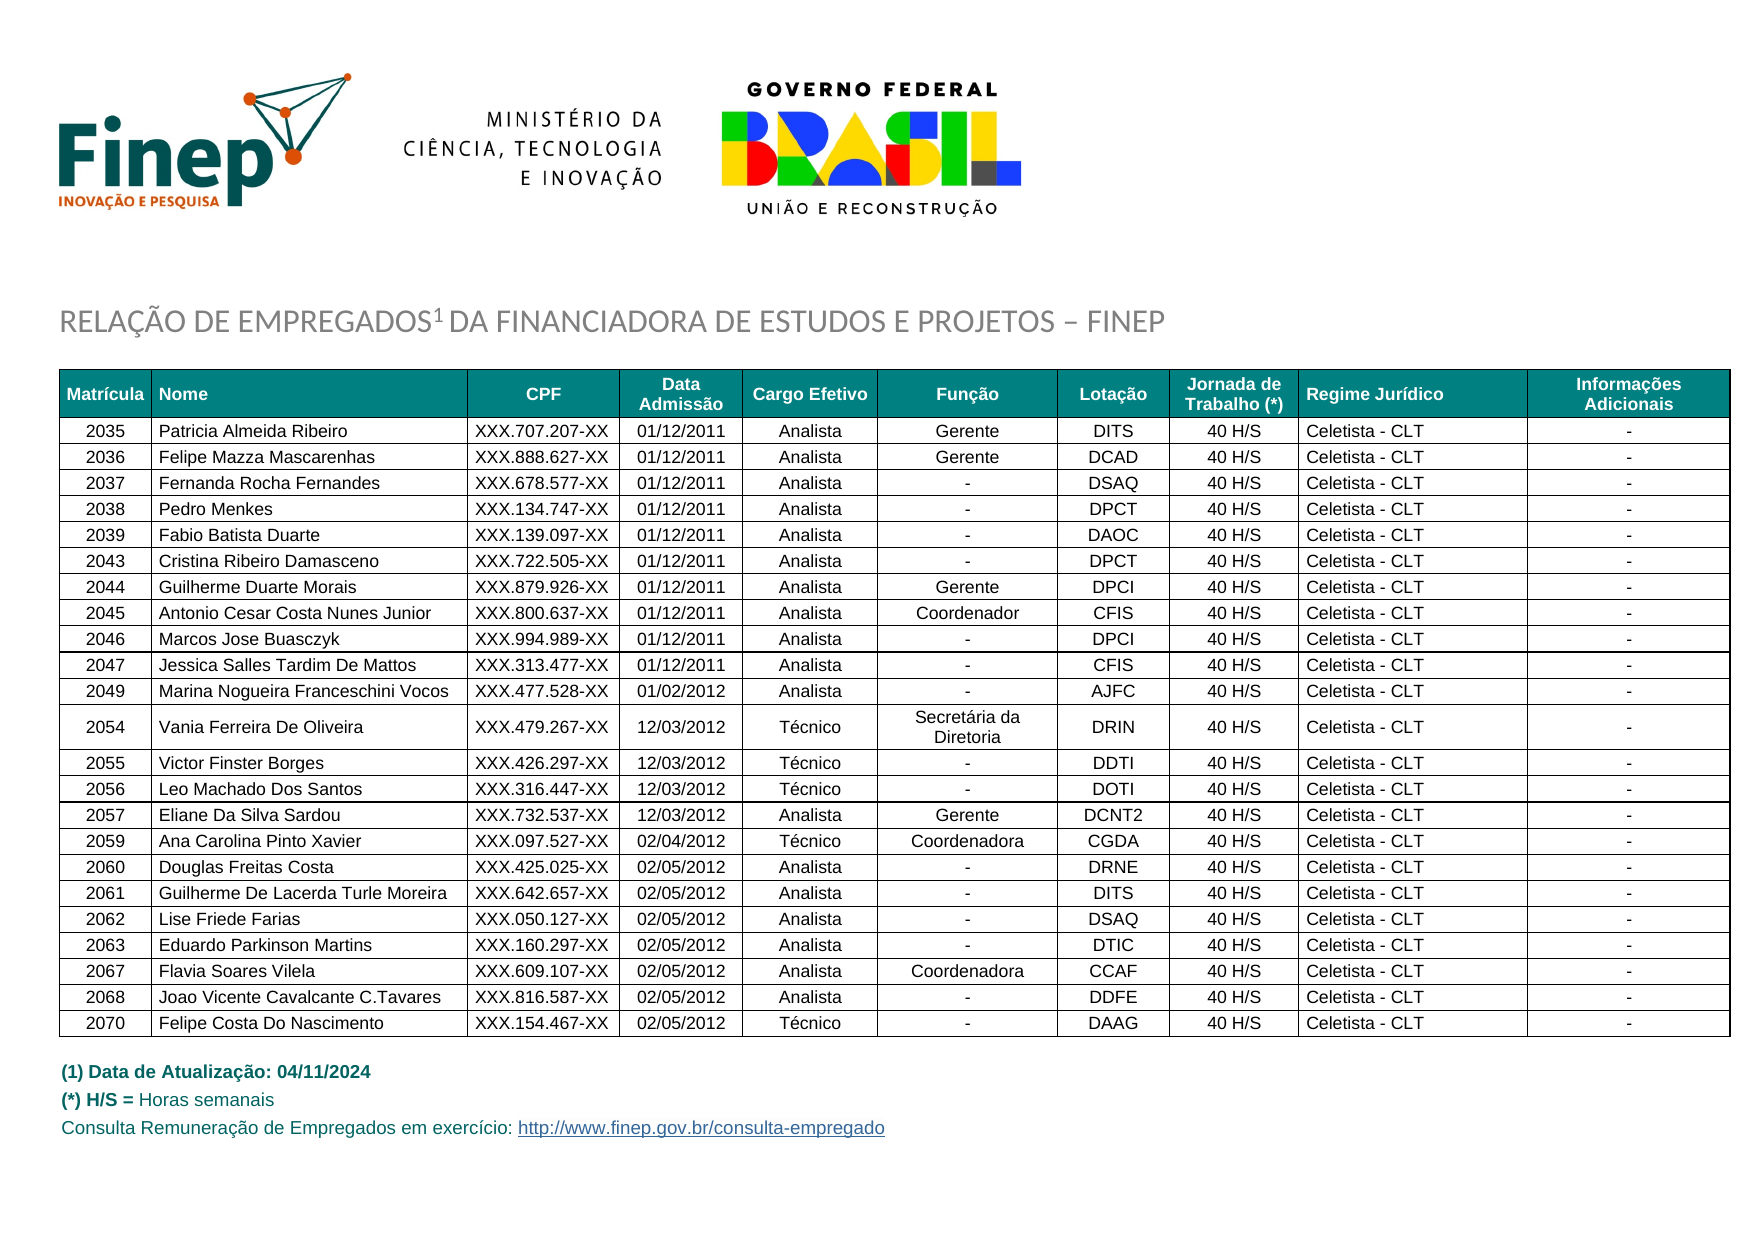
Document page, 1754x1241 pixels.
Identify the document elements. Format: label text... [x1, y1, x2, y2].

table_cell XXX.816.587-XX [468, 985, 619, 1010]
table_cell - [878, 933, 1057, 958]
table_cell CFIS [1058, 653, 1169, 677]
table_cell Coordenador [878, 600, 1057, 625]
table_cell DCNT2 [1058, 803, 1169, 827]
table_cell XXX.154.467-XX [468, 1011, 619, 1036]
table_cell Eduardo Parkinson Martins [152, 933, 467, 958]
table_cell 01/12/2011 [620, 653, 742, 677]
table_cell 40 H/S [1170, 574, 1298, 599]
table_cell - [1528, 907, 1729, 932]
table_cell Celetista - CLT [1299, 985, 1527, 1010]
table_header Cargo Efetivo [743, 370, 877, 417]
table_cell - [878, 907, 1057, 932]
table_cell 01/02/2012 [620, 679, 742, 703]
table_cell XXX.800.637-XX [468, 600, 619, 625]
table_cell 40 H/S [1170, 881, 1298, 906]
table_cell 40 H/S [1170, 776, 1298, 801]
table_cell 40 H/S [1170, 470, 1298, 495]
table_cell Gerente [878, 803, 1057, 827]
table_cell XXX.479.267-XX [468, 705, 619, 749]
table_cell Analista [743, 881, 877, 906]
table_cell XXX.316.447-XX [468, 776, 619, 801]
table_cell 01/12/2011 [620, 418, 742, 443]
table_cell DITS [1058, 418, 1169, 443]
table_cell XXX.642.657-XX [468, 881, 619, 906]
table_cell Analista [743, 803, 877, 827]
table_cell Celetista - CLT [1299, 444, 1527, 469]
table_cell Coordenadora [878, 829, 1057, 853]
table_cell - [1528, 750, 1729, 775]
table_cell Analista [743, 522, 877, 547]
table_cell - [878, 653, 1057, 677]
table_cell 40 H/S [1170, 1011, 1298, 1036]
table_cell Celetista - CLT [1299, 1011, 1527, 1036]
table_cell 40 H/S [1170, 750, 1298, 775]
table_cell - [1528, 470, 1729, 495]
table_cell - [1528, 626, 1729, 651]
table_cell Secretária da Diretoria [878, 705, 1057, 749]
table_cell XXX.139.097-XX [468, 522, 619, 547]
table_cell Analista [743, 855, 877, 879]
table_cell Celetista - CLT [1299, 705, 1527, 749]
table_cell Analista [743, 444, 877, 469]
table_cell 2056 [60, 776, 151, 801]
table_cell 40 H/S [1170, 444, 1298, 469]
table_cell - [878, 496, 1057, 521]
table_cell XXX.732.537-XX [468, 803, 619, 827]
table_cell XXX.707.207-XX [468, 418, 619, 443]
table_cell Celetista - CLT [1299, 470, 1527, 495]
table_cell Douglas Freitas Costa [152, 855, 467, 879]
table_cell Marcos Jose Buasczyk [152, 626, 467, 651]
table_cell - [878, 626, 1057, 651]
table_cell Gerente [878, 444, 1057, 469]
table_cell 2068 [60, 985, 151, 1010]
table_cell XXX.426.297-XX [468, 750, 619, 775]
table_cell 01/12/2011 [620, 626, 742, 651]
table_cell Celetista - CLT [1299, 776, 1527, 801]
table_cell - [1528, 776, 1729, 801]
table_header Matrícula [60, 370, 151, 417]
table_cell - [1528, 444, 1729, 469]
table_cell Técnico [743, 750, 877, 775]
table_cell 02/04/2012 [620, 829, 742, 853]
table_cell Eliane Da Silva Sardou [152, 803, 467, 827]
table_cell - [1528, 548, 1729, 573]
table_cell Analista [743, 496, 877, 521]
table_cell 40 H/S [1170, 522, 1298, 547]
table_cell - [1528, 829, 1729, 853]
table_header Lotação [1058, 370, 1169, 417]
table_cell Celetista - CLT [1299, 653, 1527, 677]
table_cell - [878, 985, 1057, 1010]
table_cell 40 H/S [1170, 933, 1298, 958]
table_cell 02/05/2012 [620, 881, 742, 906]
table_cell Celetista - CLT [1299, 750, 1527, 775]
table_cell - [1528, 855, 1729, 879]
table_cell - [1528, 522, 1729, 547]
table_cell 40 H/S [1170, 705, 1298, 749]
table_cell Celetista - CLT [1299, 907, 1527, 932]
table_cell Leo Machado Dos Santos [152, 776, 467, 801]
table_cell 2043 [60, 548, 151, 573]
table_cell Felipe Costa Do Nascimento [152, 1011, 467, 1036]
table_cell 40 H/S [1170, 985, 1298, 1010]
table_header Informações Adicionais [1528, 370, 1729, 417]
table_cell Jessica Salles Tardim De Mattos [152, 653, 467, 677]
table_cell - [878, 548, 1057, 573]
table_cell DCAD [1058, 444, 1169, 469]
table_cell 2037 [60, 470, 151, 495]
table_cell Guilherme De Lacerda Turle Moreira [152, 881, 467, 906]
table_cell - [878, 522, 1057, 547]
table_cell 02/05/2012 [620, 959, 742, 984]
table_cell XXX.097.527-XX [468, 829, 619, 853]
table_cell 40 H/S [1170, 855, 1298, 879]
table_cell 01/12/2011 [620, 548, 742, 573]
table_cell XXX.134.747-XX [468, 496, 619, 521]
table_cell 2047 [60, 653, 151, 677]
table_cell - [1528, 679, 1729, 703]
table_cell Fernanda Rocha Fernandes [152, 470, 467, 495]
table_cell - [1528, 881, 1729, 906]
table_cell - [1528, 653, 1729, 677]
table_cell CCAF [1058, 959, 1169, 984]
table_cell DTIC [1058, 933, 1169, 958]
table_cell Fabio Batista Duarte [152, 522, 467, 547]
table_cell Guilherme Duarte Morais [152, 574, 467, 599]
table_cell Patricia Almeida Ribeiro [152, 418, 467, 443]
table_cell DITS [1058, 881, 1169, 906]
table_cell XXX.425.025-XX [468, 855, 619, 879]
table_cell Flavia Soares Vilela [152, 959, 467, 984]
table_cell Pedro Menkes [152, 496, 467, 521]
table_header Jornada de Trabalho (*) [1170, 370, 1298, 417]
table_cell Técnico [743, 1011, 877, 1036]
table_cell Victor Finster Borges [152, 750, 467, 775]
table_cell CFIS [1058, 600, 1169, 625]
table_cell 2067 [60, 959, 151, 984]
table_cell - [1528, 959, 1729, 984]
table_cell - [1528, 496, 1729, 521]
table_cell Técnico [743, 705, 877, 749]
table_cell XXX.050.127-XX [468, 907, 619, 932]
table_cell DPCI [1058, 574, 1169, 599]
table_cell XXX.678.577-XX [468, 470, 619, 495]
table_cell 40 H/S [1170, 907, 1298, 932]
table_cell DOTI [1058, 776, 1169, 801]
table_cell DAAG [1058, 1011, 1169, 1036]
table_cell Antonio Cesar Costa Nunes Junior [152, 600, 467, 625]
table_cell - [878, 679, 1057, 703]
table_cell - [1528, 705, 1729, 749]
table_cell Analista [743, 418, 877, 443]
table_cell 40 H/S [1170, 418, 1298, 443]
table_cell Gerente [878, 418, 1057, 443]
table_cell - [1528, 574, 1729, 599]
table_cell Celetista - CLT [1299, 626, 1527, 651]
table_cell DAOC [1058, 522, 1169, 547]
table_cell 2063 [60, 933, 151, 958]
table_cell - [878, 776, 1057, 801]
table_cell 40 H/S [1170, 959, 1298, 984]
table_cell - [1528, 985, 1729, 1010]
table_cell 40 H/S [1170, 803, 1298, 827]
table_cell 2060 [60, 855, 151, 879]
table_cell DRIN [1058, 705, 1169, 749]
table_cell DPCT [1058, 548, 1169, 573]
table_cell XXX.609.107-XX [468, 959, 619, 984]
table_cell 01/12/2011 [620, 444, 742, 469]
table_cell Celetista - CLT [1299, 496, 1527, 521]
table_cell 2038 [60, 496, 151, 521]
table_cell Coordenadora [878, 959, 1057, 984]
table_cell Analista [743, 600, 877, 625]
table_cell Celetista - CLT [1299, 522, 1527, 547]
table_cell - [1528, 418, 1729, 443]
table_cell Analista [743, 679, 877, 703]
table_cell 2049 [60, 679, 151, 703]
table_cell - [878, 750, 1057, 775]
table_cell Celetista - CLT [1299, 600, 1527, 625]
table_cell - [878, 881, 1057, 906]
table_cell Celetista - CLT [1299, 855, 1527, 879]
table_cell 40 H/S [1170, 653, 1298, 677]
table_cell 12/03/2012 [620, 750, 742, 775]
table_cell XXX.477.528-XX [468, 679, 619, 703]
table_cell Celetista - CLT [1299, 803, 1527, 827]
table_cell Celetista - CLT [1299, 574, 1527, 599]
table_cell Celetista - CLT [1299, 548, 1527, 573]
table_cell Celetista - CLT [1299, 881, 1527, 906]
table_cell - [878, 855, 1057, 879]
table_cell Celetista - CLT [1299, 959, 1527, 984]
table_cell 2057 [60, 803, 151, 827]
table_cell Analista [743, 907, 877, 932]
table_cell Celetista - CLT [1299, 418, 1527, 443]
table_cell 2046 [60, 626, 151, 651]
table_cell 2044 [60, 574, 151, 599]
table_cell 01/12/2011 [620, 600, 742, 625]
table_cell XXX.313.477-XX [468, 653, 619, 677]
table_cell 2055 [60, 750, 151, 775]
table_cell Celetista - CLT [1299, 829, 1527, 853]
table_cell 40 H/S [1170, 496, 1298, 521]
table_cell XXX.888.627-XX [468, 444, 619, 469]
table_cell Gerente [878, 574, 1057, 599]
table_cell Técnico [743, 829, 877, 853]
table_cell Analista [743, 548, 877, 573]
table_cell AJFC [1058, 679, 1169, 703]
table_cell - [878, 470, 1057, 495]
table_cell - [1528, 1011, 1729, 1036]
table_cell 40 H/S [1170, 548, 1298, 573]
table_cell CGDA [1058, 829, 1169, 853]
table_cell DPCI [1058, 626, 1169, 651]
table_cell 01/12/2011 [620, 522, 742, 547]
table_cell Celetista - CLT [1299, 679, 1527, 703]
table_cell XXX.160.297-XX [468, 933, 619, 958]
table_cell 01/12/2011 [620, 470, 742, 495]
table_header CPF [468, 370, 619, 417]
table_header Nome [152, 370, 467, 417]
table_cell XXX.994.989-XX [468, 626, 619, 651]
table_header Regime Jurídico [1299, 370, 1527, 417]
table_cell Analista [743, 985, 877, 1010]
table_cell 02/05/2012 [620, 985, 742, 1010]
table_cell 2039 [60, 522, 151, 547]
table_header Função [878, 370, 1057, 417]
table_cell 2054 [60, 705, 151, 749]
table_cell 01/12/2011 [620, 574, 742, 599]
table_cell Felipe Mazza Mascarenhas [152, 444, 467, 469]
table_cell - [1528, 803, 1729, 827]
table_cell 40 H/S [1170, 829, 1298, 853]
table_cell 2061 [60, 881, 151, 906]
table_cell 2035 [60, 418, 151, 443]
table_cell 02/05/2012 [620, 933, 742, 958]
table_cell Joao Vicente Cavalcante C.Tavares [152, 985, 467, 1010]
table_cell 40 H/S [1170, 626, 1298, 651]
table_cell Vania Ferreira De Oliveira [152, 705, 467, 749]
table_cell Lise Friede Farias [152, 907, 467, 932]
table_cell 40 H/S [1170, 679, 1298, 703]
table_cell Analista [743, 933, 877, 958]
table_cell Analista [743, 470, 877, 495]
table_cell 01/12/2011 [620, 496, 742, 521]
table_cell DDTI [1058, 750, 1169, 775]
table_cell Ana Carolina Pinto Xavier [152, 829, 467, 853]
table_cell 2045 [60, 600, 151, 625]
table_cell Cristina Ribeiro Damasceno [152, 548, 467, 573]
table_cell 2062 [60, 907, 151, 932]
table_cell DRNE [1058, 855, 1169, 879]
table_cell DSAQ [1058, 907, 1169, 932]
table_cell - [878, 1011, 1057, 1036]
table_cell DDFE [1058, 985, 1169, 1010]
table_cell 2036 [60, 444, 151, 469]
table_cell - [1528, 600, 1729, 625]
table_cell 02/05/2012 [620, 1011, 742, 1036]
table_cell Analista [743, 574, 877, 599]
table_cell XXX.722.505-XX [468, 548, 619, 573]
table_cell 40 H/S [1170, 600, 1298, 625]
table_cell 02/05/2012 [620, 855, 742, 879]
table_cell 12/03/2012 [620, 803, 742, 827]
table_cell 02/05/2012 [620, 907, 742, 932]
table_cell Analista [743, 626, 877, 651]
table_cell DPCT [1058, 496, 1169, 521]
table_cell XXX.879.926-XX [468, 574, 619, 599]
table_cell Celetista - CLT [1299, 933, 1527, 958]
table_cell 2059 [60, 829, 151, 853]
table_header Data Admissão [620, 370, 742, 417]
table_cell Marina Nogueira Franceschini Vocos [152, 679, 467, 703]
table_cell 12/03/2012 [620, 705, 742, 749]
table_cell Analista [743, 653, 877, 677]
table_cell 2070 [60, 1011, 151, 1036]
table_cell 12/03/2012 [620, 776, 742, 801]
table_cell - [1528, 933, 1729, 958]
table_cell Técnico [743, 776, 877, 801]
table_cell Analista [743, 959, 877, 984]
table_cell DSAQ [1058, 470, 1169, 495]
